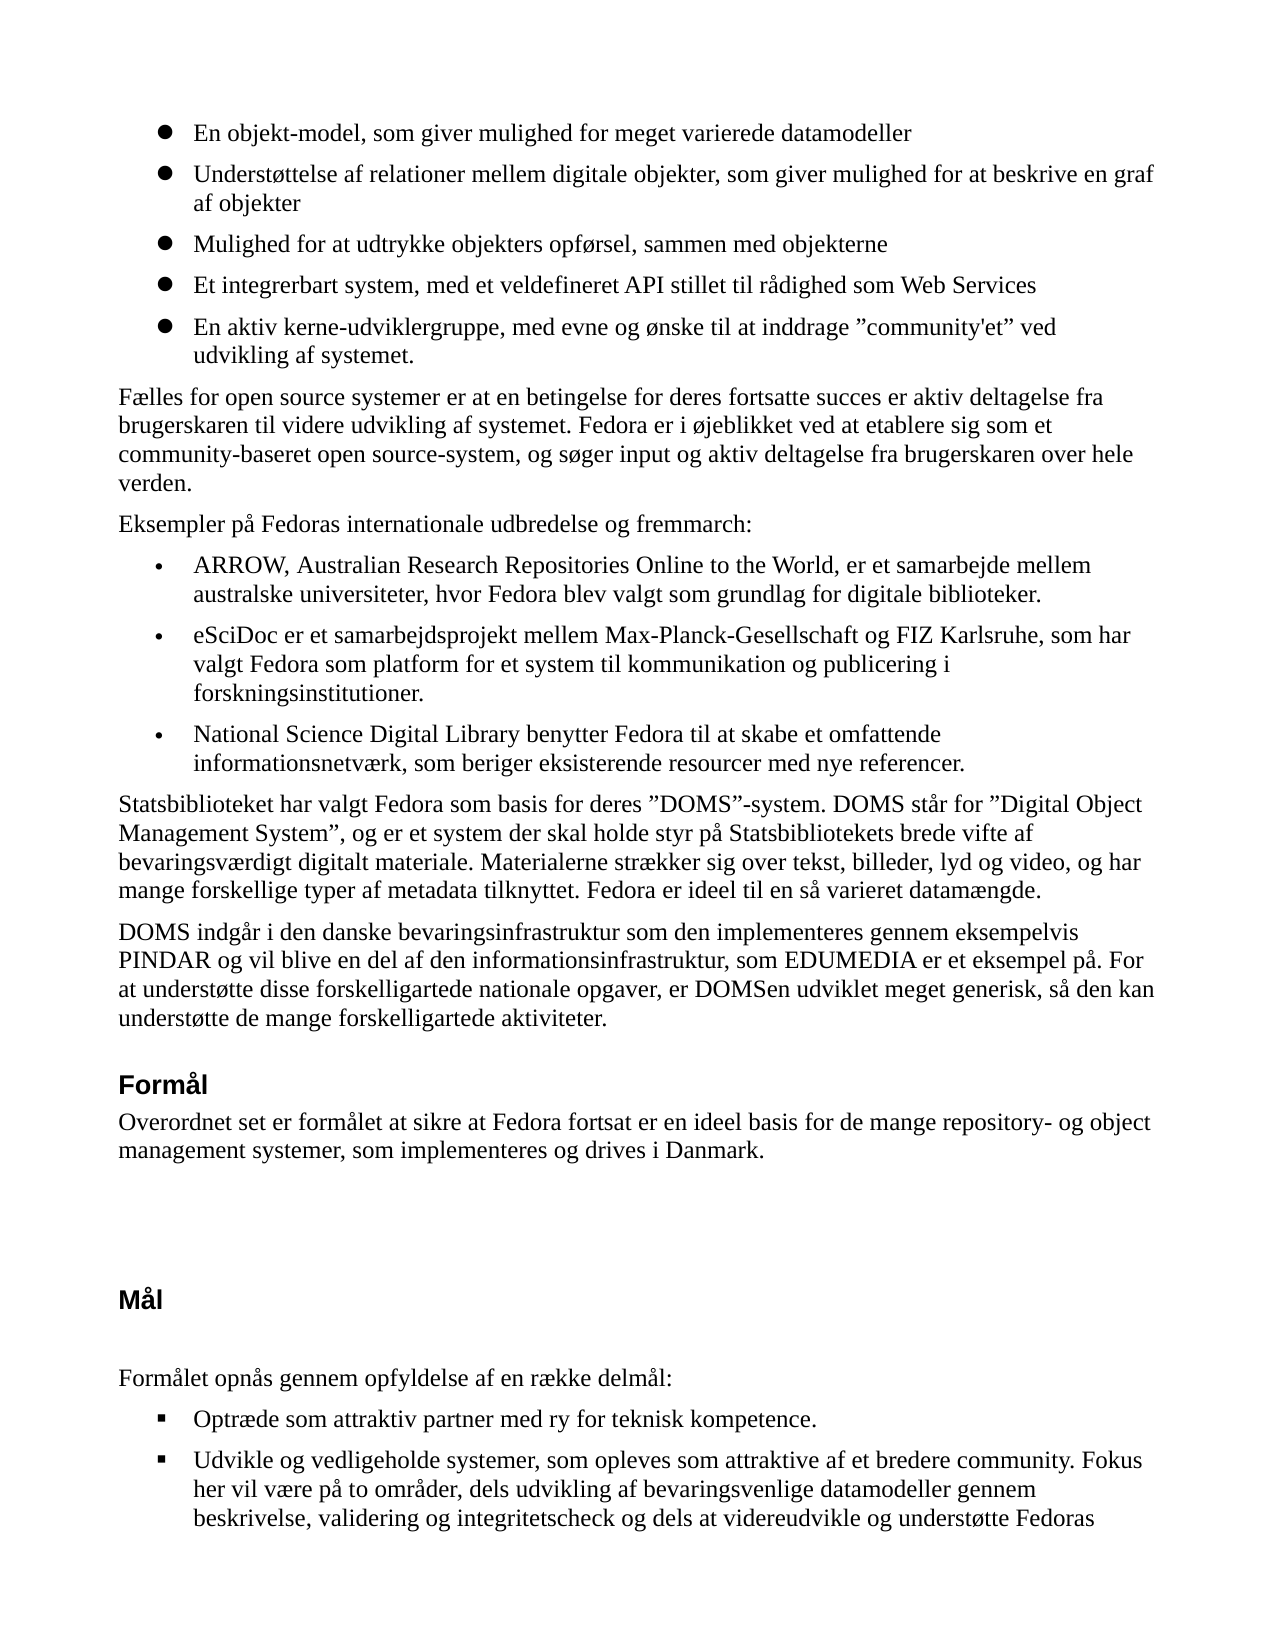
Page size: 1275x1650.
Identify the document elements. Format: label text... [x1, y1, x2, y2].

text DOMS indgår i den danske bevaringsinfrastruktur som den implementeres gennem eksempelvis PINDAR og vil blive en del af den informationsinfrastruktur, som EDUMEDIA er et eksempel på. For at understøtte disse forskelligartede nationale opgaver, er DOMSen udviklet meget generisk, så den kan understøtte de mange forskelligartede aktiviteter. [118, 917, 1157, 1032]
text Formålet opnås gennem opfyldelse af en række delmål: [118, 1363, 1157, 1392]
list eSciDoc er et samarbejdsprojekt mellem Max-Planck-Gesellschaft og FIZ Karlsruhe, som har valgt Fedora som platform for et system til kommunikation og publicering i forskningsinstitutioner. [156, 621, 1157, 707]
subtitle Formål [118, 1069, 1157, 1101]
text Statsbiblioteket har valgt Fedora som basis for deres ”DOMS”-system. DOMS står for ”Digital Object Management System”, og er et system der skal holde styr på Statsbibliotekets brede vifte af bevaringsværdigt digitalt materiale. Materialerne strækker sig over tekst, billeder, lyd og video, og har mange forskellige typer af metadata tilknyttet. Fedora er ideel til en så varieret datamængde. [118, 789, 1157, 904]
list National Science Digital Library benytter Fedora til at skabe et omfattende informationsnetværk, som beriger eksisterende resourcer med nye referencer. [156, 719, 1157, 777]
list Optræde som attraktiv partner med ry for teknisk kompetence. [156, 1404, 1157, 1433]
text Eksempler på Fedoras internationale udbredelse og fremmarch: [118, 509, 1157, 538]
list ARROW, Australian Research Repositories Online to the World, er et samarbejde mellem australske universiteter, hvor Fedora blev valgt som grundlag for digitale biblioteker. [156, 551, 1157, 608]
list Understøttelse af relationer mellem digitale objekter, som giver mulighed for at beskrive en graf af objekter [156, 159, 1157, 217]
text Fælles for open source systemer er at en betingelse for deres fortsatte succes er aktiv deltagelse fra brugerskaren til videre udvikling af systemet. Fedora er i øjeblikket ved at etablere sig som et community-baseret open source-system, og søger input og aktiv deltagelse fra brugerskaren over hele verden. [118, 382, 1157, 497]
list En aktiv kerne-udviklergruppe, med evne og ønske til at inddrage ”community'et” ved udvikling af systemet. [156, 312, 1157, 369]
list Et integrerbart system, med et veldefineret API stillet til rådighed som Web Services [156, 271, 1157, 299]
list Mulighed for at udtrykke objekters opførsel, sammen med objekterne [156, 229, 1157, 258]
list Udvikle og vedligeholde systemer, som opleves som attraktive af et bredere community. Fokus her vil være på to områder, dels udvikling af bevaringsvenlige datamodeller gennem beskrivelse, validering og integritetscheck og dels at videreudvikle og understøtte Fedoras [156, 1445, 1157, 1531]
list En objekt-model, som giver mulighed for meget varierede datamodeller [156, 118, 1157, 147]
text Overordnet set er formålet at sikre at Fedora fortsat er en ideel basis for de mange repository- og object management systemer, som implementeres og drives i Danmark. [118, 1107, 1157, 1164]
subtitle Mål [118, 1284, 1157, 1315]
